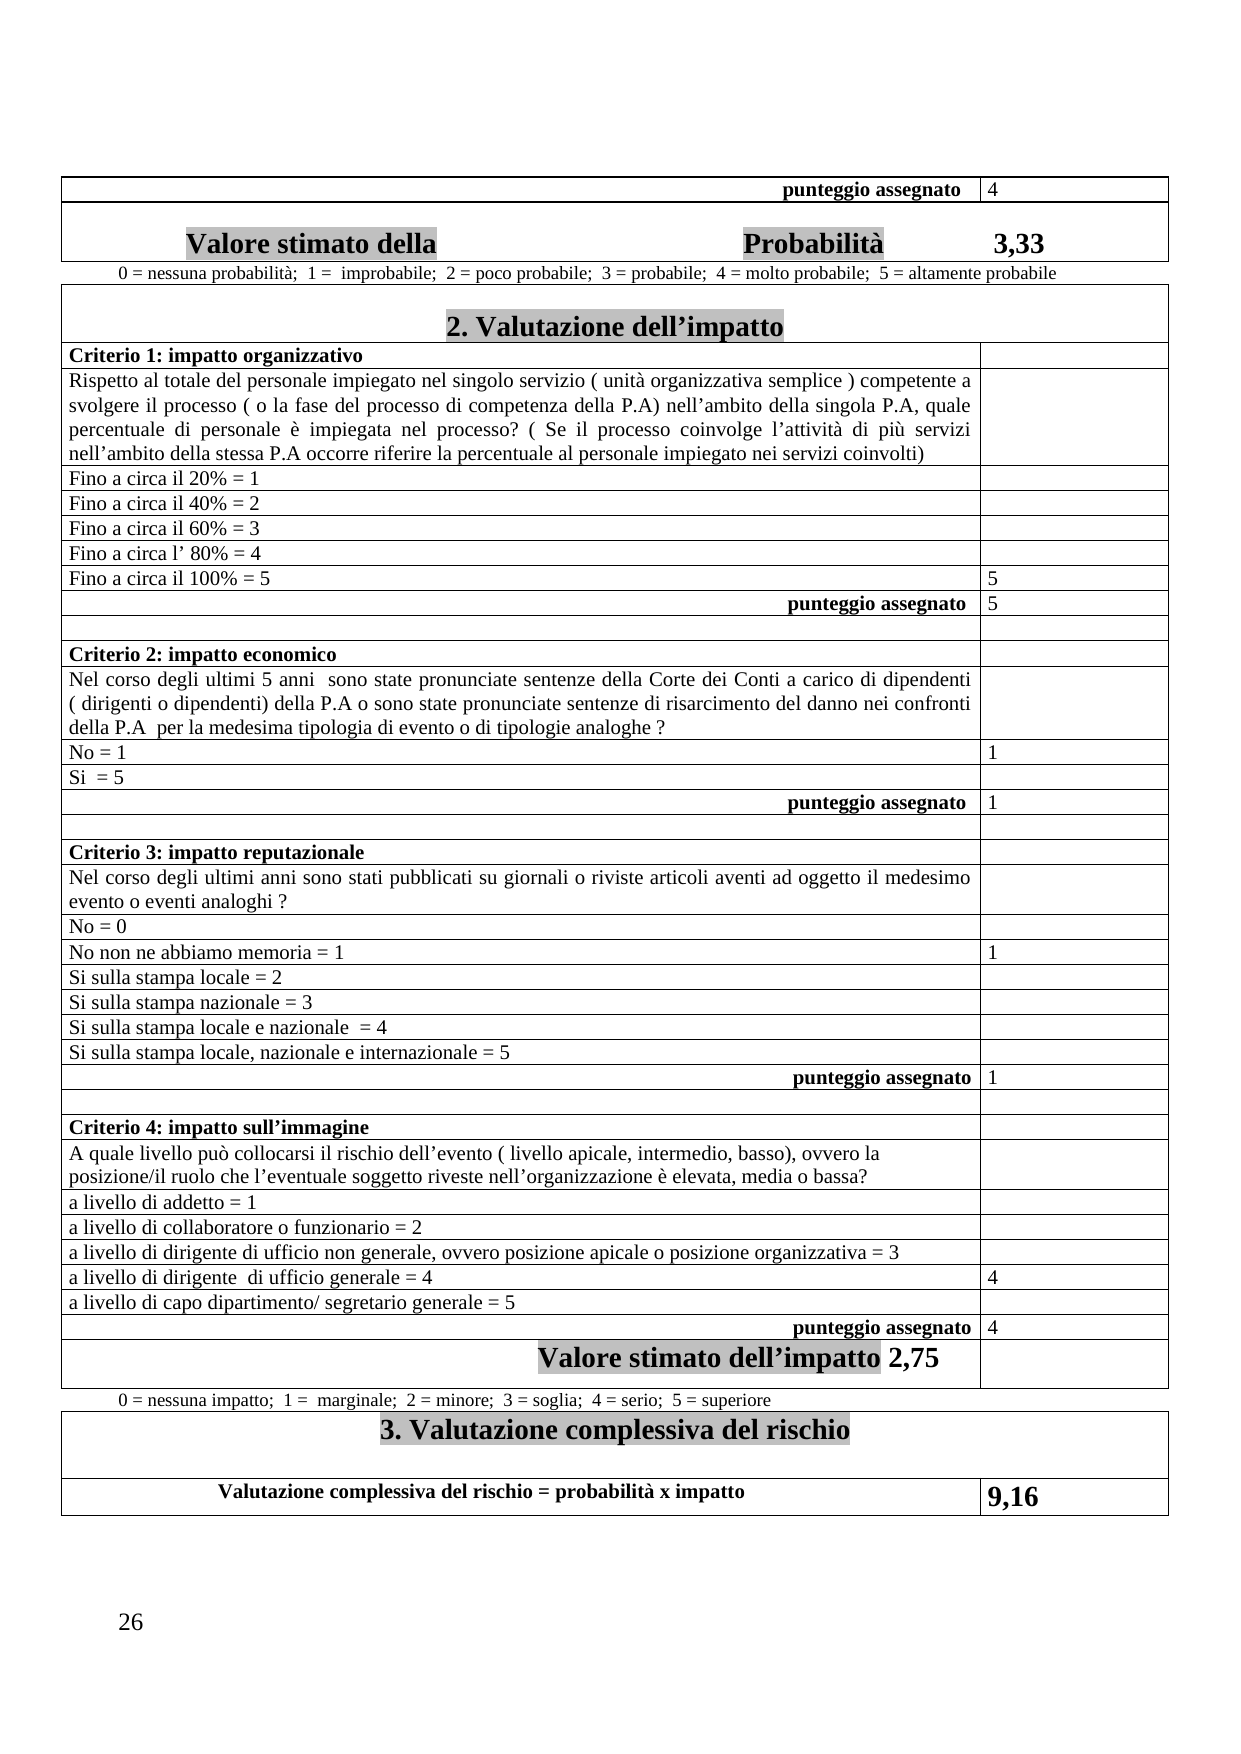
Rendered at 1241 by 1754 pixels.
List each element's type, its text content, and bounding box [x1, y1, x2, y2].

table_cell a livello di capo dipartimento/ segretario generale = 5 [62, 1290, 980, 1314]
table_cell Criterio 3: impatto reputazionale [62, 840, 980, 864]
table_cell Nel corso degli ultimi 5 anni sono state pronunciate sentenze della Corte dei Conti a carico di dipendenti ( dirigenti o dipendenti) della P.A o sono state pronunciate sentenze di risarcimento del danno nei confronti della P.A per la medesima tipologia di evento o di tipologie analoghe ? [62, 667, 980, 739]
text 0 = nessuna probabilità; 1 = improbabile; 2 = poco probabile; 3 = probabile; 4 = molto probabile; 5 = altamente probabile [118, 262, 1122, 284]
table_cell Criterio 2: impatto economico [62, 641, 980, 666]
table_cell Si sulla stampa locale e nazionale = 4 [62, 1015, 980, 1039]
table_cell A quale livello può collocarsi il rischio dell’evento ( livello apicale, intermedio, basso), ovvero la posizione/il ruolo che l’eventuale soggetto riveste nell’organizzazione è elevata, media o bassa? [62, 1140, 980, 1188]
table_cell punteggio assegnato [62, 1065, 980, 1089]
table_cell [981, 641, 1168, 666]
table_cell punteggio assegnato [62, 1315, 980, 1339]
table_cell 5 [981, 591, 1168, 615]
table_cell Valutazione complessiva del rischio = probabilità x impatto [62, 1479, 980, 1515]
table_cell Fino a circa il 20% = 1 [62, 466, 980, 490]
table_cell Fino a circa l’ 80% = 4 [62, 541, 980, 565]
table_cell [981, 1040, 1168, 1064]
table_cell Fino a circa il 100% = 5 [62, 566, 980, 590]
table_cell [981, 369, 1168, 465]
table_cell [981, 541, 1168, 565]
table_cell [981, 1215, 1168, 1239]
table_cell [981, 840, 1168, 864]
table_cell 9,16 [981, 1479, 1168, 1515]
table_cell Rispetto al totale del personale impiegato nel singolo servizio ( unità organizzativa semplice ) competente a svolgere il processo ( o la fase del processo di competenza della P.A) nell’ambito della singola P.A, quale percentuale di personale è impiegata nel processo? ( Se il processo coinvolge l’attività di più servizi nell’ambito della stessa P.A occorre riferire la percentuale al personale impiegato nei servizi coinvolti) [62, 369, 980, 465]
table_cell 4 [981, 1315, 1168, 1339]
table_cell No = 0 [62, 915, 980, 938]
table_cell [981, 516, 1168, 540]
table_cell punteggio assegnato [62, 178, 980, 201]
table_cell [981, 965, 1168, 989]
table_cell [981, 1015, 1168, 1039]
table_cell [981, 1240, 1168, 1264]
text 0 = nessuna impatto; 1 = marginale; 2 = minore; 3 = soglia; 4 = serio; 5 = superiore [118, 1389, 1122, 1411]
table_cell 4 [981, 178, 1168, 201]
table_cell 1 [981, 790, 1168, 814]
table_cell [981, 491, 1168, 515]
table_cell a livello di collaboratore o funzionario = 2 [62, 1215, 980, 1239]
table_cell [981, 1190, 1168, 1214]
table_cell [981, 1140, 1168, 1188]
table_cell [981, 865, 1168, 913]
table_header 3. Valutazione complessiva del rischio [62, 1412, 1168, 1478]
table_cell [981, 1090, 1168, 1114]
table_cell [981, 667, 1168, 739]
table_cell punteggio assegnato [62, 790, 980, 814]
table_cell Fino a circa il 40% = 2 [62, 491, 980, 515]
table_cell Nel corso degli ultimi anni sono stati pubblicati su giornali o riviste articoli aventi ad oggetto il medesimo evento o eventi analoghi ? [62, 865, 980, 913]
table_cell a livello di dirigente di ufficio generale = 4 [62, 1265, 980, 1289]
table_cell Si sulla stampa locale, nazionale e internazionale = 5 [62, 1040, 980, 1064]
table_cell [981, 1340, 1168, 1388]
table_cell [981, 466, 1168, 490]
table_cell 1 [981, 1065, 1168, 1089]
table_cell [62, 815, 980, 839]
table_cell Fino a circa il 60% = 3 [62, 516, 980, 540]
table_cell 1 [981, 740, 1168, 764]
table_cell [62, 616, 980, 640]
table_cell Si = 5 [62, 765, 980, 789]
table_cell [62, 1090, 980, 1114]
table_cell [981, 616, 1168, 640]
table_cell 5 [981, 566, 1168, 590]
table_cell Criterio 4: impatto sull’immagine [62, 1115, 980, 1139]
table_cell Valore stimato della Probabilità 3,33 [62, 203, 1168, 261]
table_cell [981, 1290, 1168, 1314]
table_cell [981, 343, 1168, 367]
table_cell 4 [981, 1265, 1168, 1289]
table_cell Criterio 1: impatto organizzativo [62, 343, 980, 367]
table_header 2. Valutazione dell’impatto [62, 285, 1168, 342]
table_cell No non ne abbiamo memoria = 1 [62, 940, 980, 964]
table_cell punteggio assegnato [62, 591, 980, 615]
table_cell [981, 1115, 1168, 1139]
table_cell a livello di addetto = 1 [62, 1190, 980, 1214]
table_cell Si sulla stampa locale = 2 [62, 965, 980, 989]
table_cell [981, 765, 1168, 789]
table_cell No = 1 [62, 740, 980, 764]
table_cell 1 [981, 940, 1168, 964]
table_cell Valore stimato dell’impatto 2,75 [62, 1340, 980, 1388]
table_cell Si sulla stampa nazionale = 3 [62, 990, 980, 1014]
table_cell [981, 915, 1168, 938]
table_cell [981, 815, 1168, 839]
table_cell [981, 990, 1168, 1014]
table_cell a livello di dirigente di ufficio non generale, ovvero posizione apicale o posizione organizzativa = 3 [62, 1240, 980, 1264]
